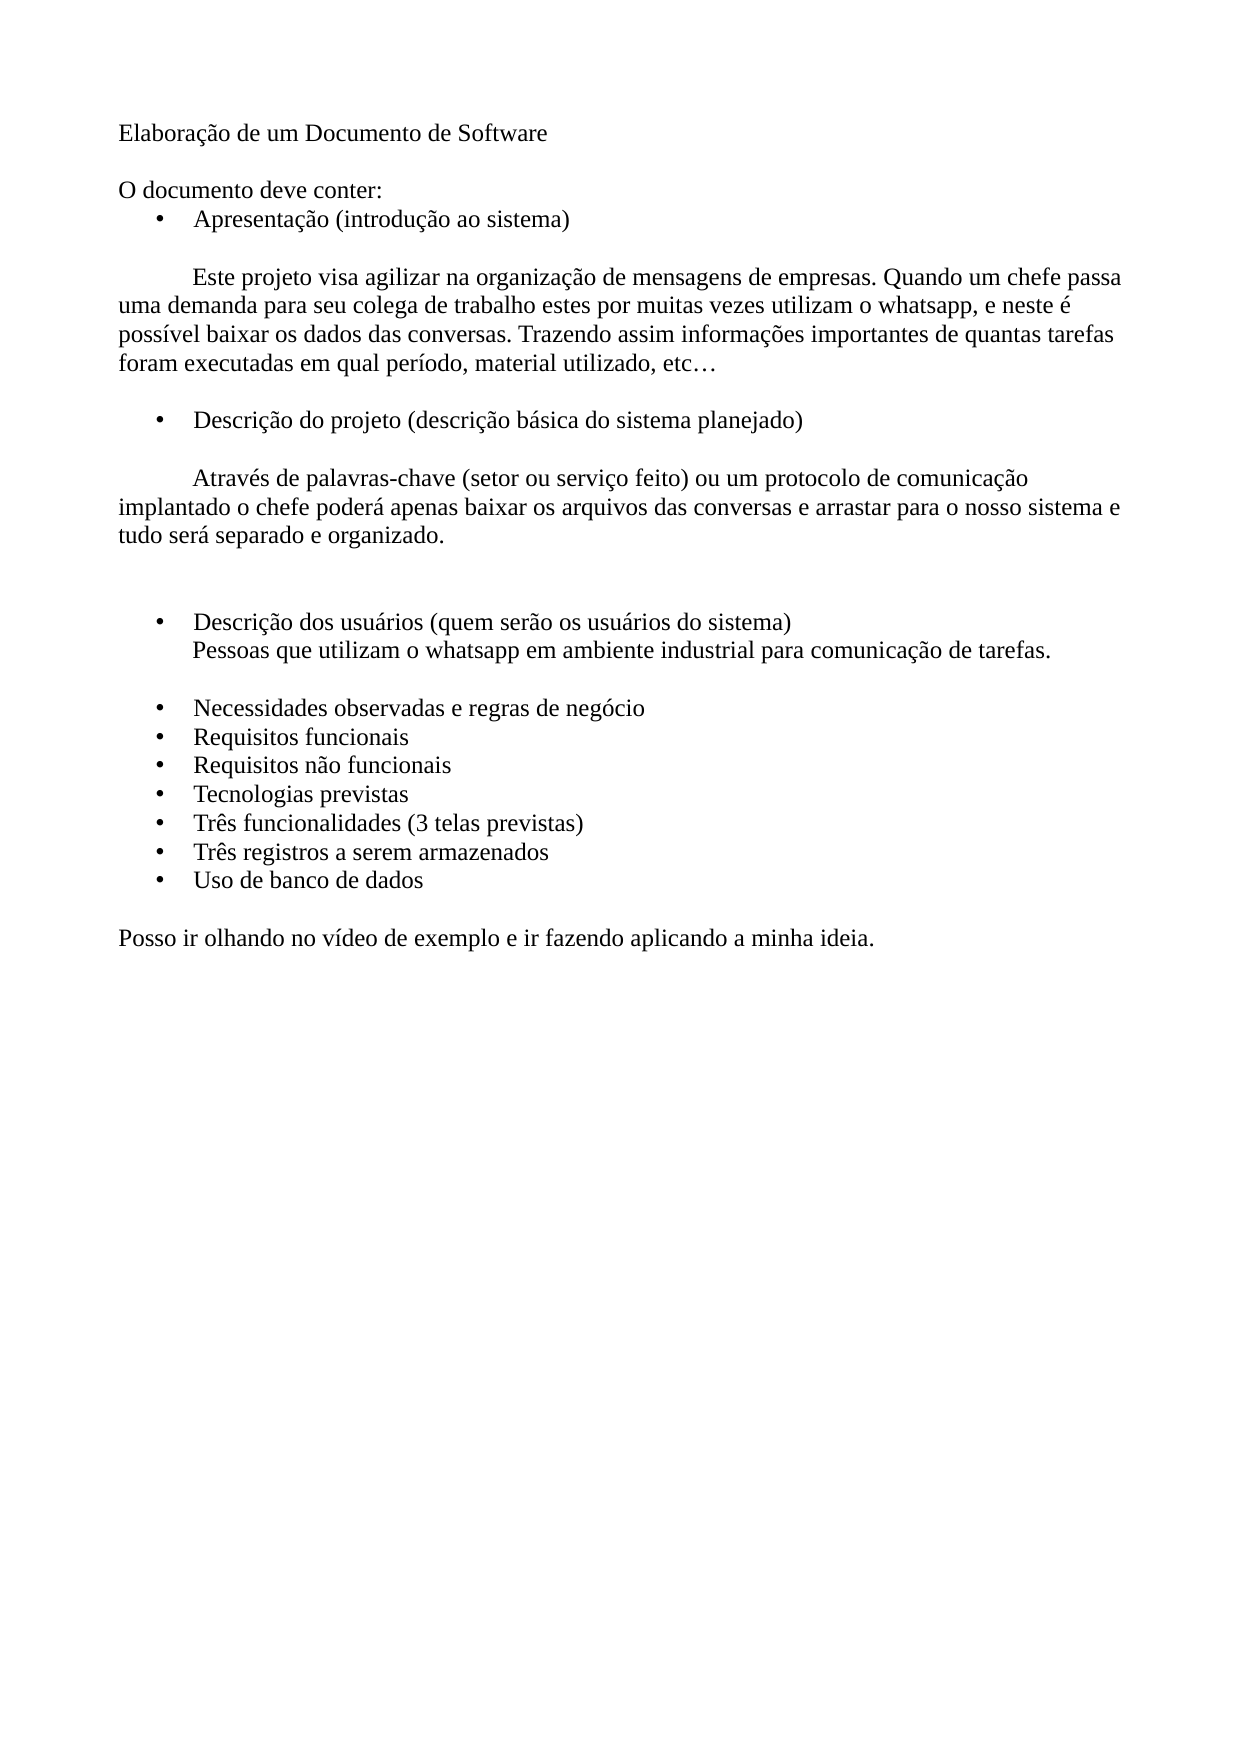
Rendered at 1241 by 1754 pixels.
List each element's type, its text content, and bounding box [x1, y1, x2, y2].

list Necessidades observadas e regras de negócio [156, 693, 1122, 722]
list Três registros a serem armazenados [156, 837, 1122, 866]
list Requisitos funcionais [156, 722, 1122, 751]
text Este projeto visa agilizar na organização de mensagens de empresas. Quando um chefe passa uma demanda para seu colega de trabalho estes por muitas vezes utilizam o whatsapp, e neste é possível baixar os dados das conversas. Trazendo assim informações importantes de quantas tarefas foram executadas em qual período, material utilizado, etc… [118, 262, 1122, 377]
list Descrição dos usuários (quem serão os usuários do sistema) [156, 607, 1122, 636]
list Uso de banco de dados [156, 866, 1122, 894]
list Três funcionalidades (3 telas previstas) [156, 808, 1122, 837]
text Através de palavras-chave (setor ou serviço feito) ou um protocolo de comunicação implantado o chefe poderá apenas baixar os arquivos das conversas e arrastar para o nosso sistema e tudo será separado e organizado. [118, 463, 1122, 549]
list Tecnologias previstas [156, 779, 1122, 808]
list Requisitos não funcionais [156, 751, 1122, 779]
text Pessoas que utilizam o whatsapp em ambiente industrial para comunicação de tarefas. [118, 636, 1122, 664]
text O documento deve conter: [118, 176, 1122, 204]
text Posso ir olhando no vídeo de exemplo e ir fazendo aplicando a minha ideia. [118, 923, 1122, 952]
list Descrição do projeto (descrição básica do sistema planejado) [156, 406, 1122, 434]
list Apresentação (introdução ao sistema) [156, 204, 1122, 233]
text Elaboração de um Documento de Software [118, 118, 1122, 147]
